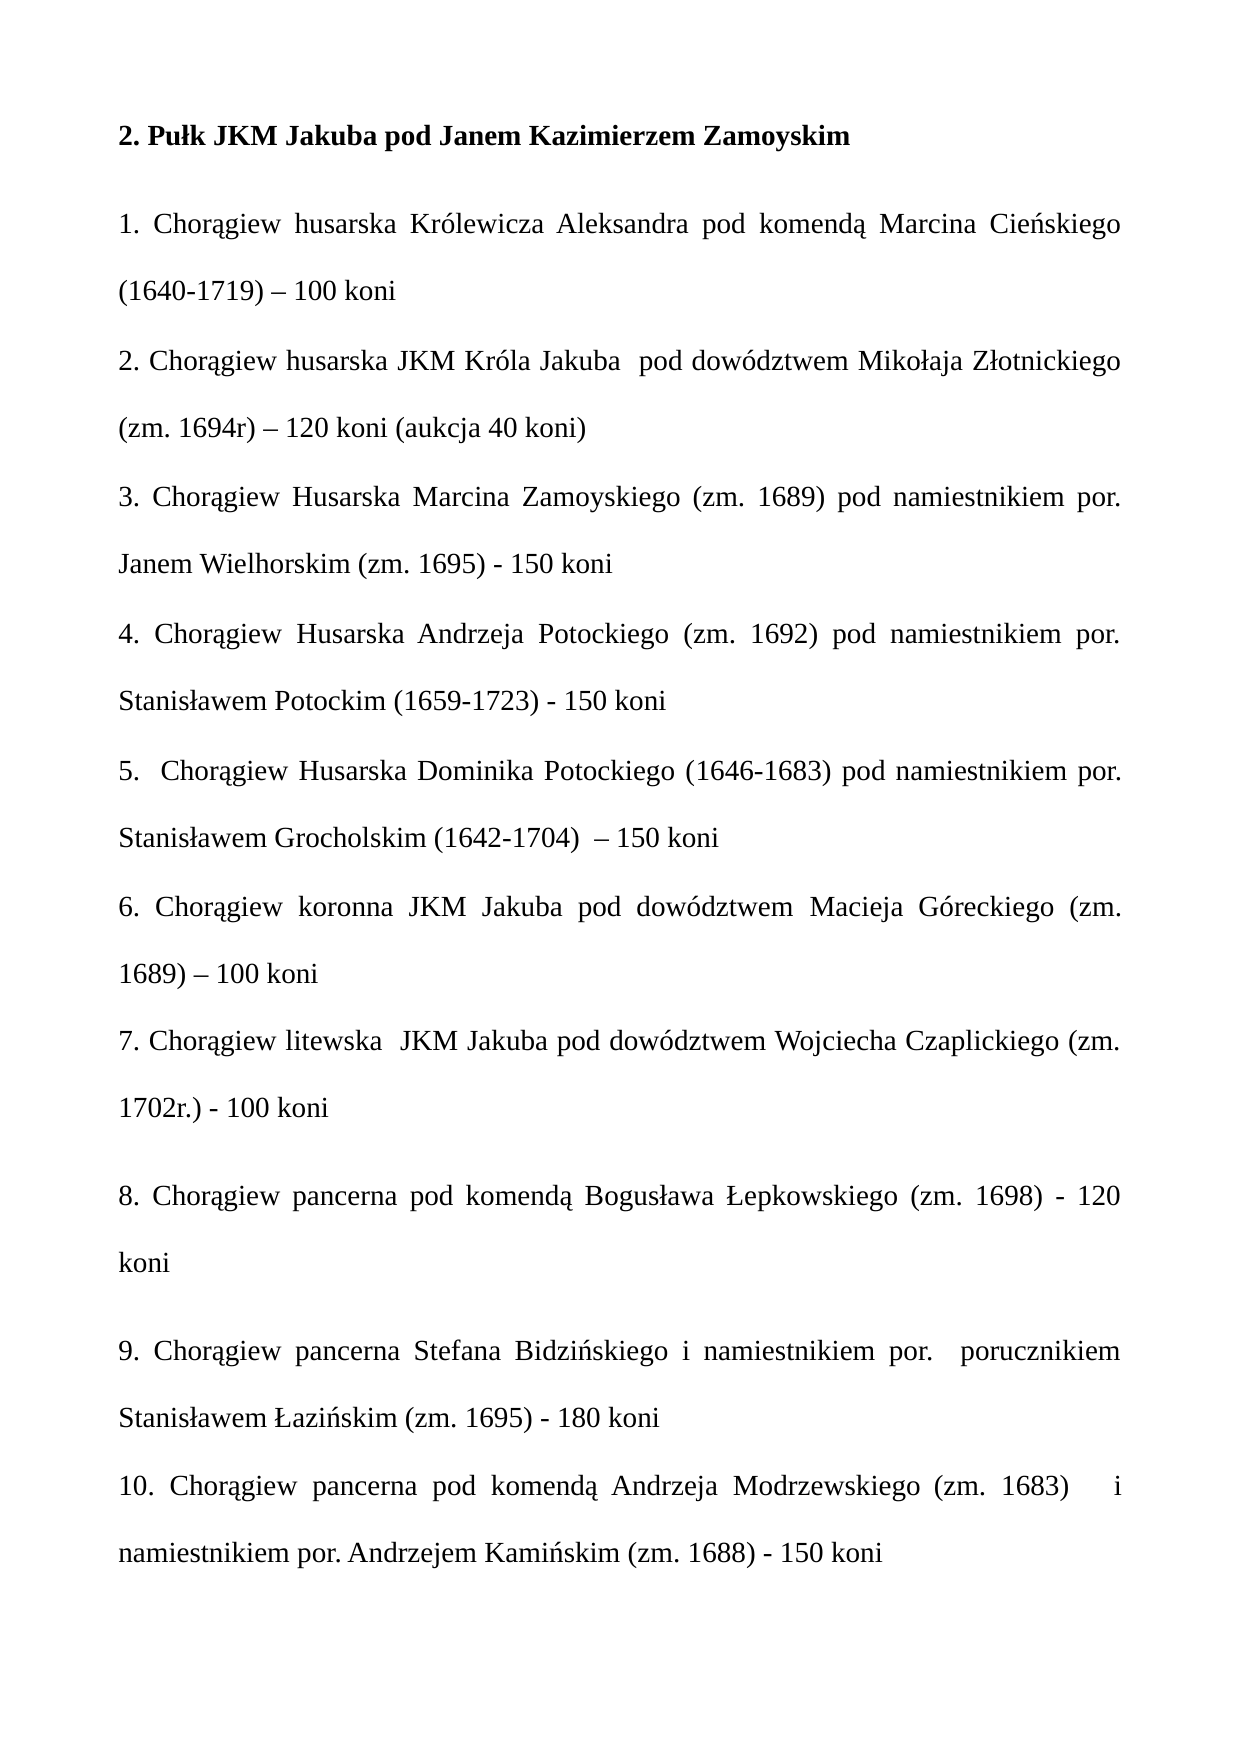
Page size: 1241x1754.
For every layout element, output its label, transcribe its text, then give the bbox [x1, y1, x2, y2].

text 6. Chorągiew koronna JKM Jakuba pod dowództwem Macieja Góreckiego (zm. 1689) – 100 koni [118, 889, 1122, 990]
text 4. Chorągiew Husarska Andrzeja Potockiego (zm. 1692) pod namiestnikiem por. Stanisławem Potockim (1659-1723) - 150 koni [118, 616, 1122, 717]
text 10. Chorągiew pancerna pod komendą Andrzeja Modrzewskiego (zm. 1683) i namiestnikiem por. Andrzejem Kamińskim (zm. 1688) - 150 koni [118, 1468, 1122, 1568]
text 5. Chorągiew Husarska Dominika Potockiego (1646-1683) pod namiestnikiem por. Stanisławem Grocholskim (1642-1704) – 150 koni [118, 753, 1122, 853]
text 7. Chorągiew litewska JKM Jakuba pod dowództwem Wojciecha Czaplickiego (zm. 1702r.) - 100 koni [118, 1023, 1122, 1124]
text 2. Pułk JKM Jakuba pod Janem Kazimierzem Zamoyskim [118, 118, 1122, 152]
text 2. Chorągiew husarska JKM Króla Jakuba pod dowództwem Mikołaja Złotnickiego (zm. 1694r) – 120 koni (aukcja 40 koni) [118, 343, 1122, 443]
text 1. Chorągiew husarska Królewicza Aleksandra pod komendą Marcina Cieńskiego (1640-1719) – 100 koni [118, 206, 1122, 307]
text 9. Chorągiew pancerna Stefana Bidzińskiego i namiestnikiem por. porucznikiem Stanisławem Łazińskim (zm. 1695) - 180 koni [118, 1333, 1122, 1434]
text 8. Chorągiew pancerna pod komendą Bogusława Łepkowskiego (zm. 1698) - 120 koni [118, 1178, 1122, 1279]
text 3. Chorągiew Husarska Marcina Zamoyskiego (zm. 1689) pod namiestnikiem por. Janem Wielhorskim (zm. 1695) - 150 koni [118, 479, 1122, 580]
